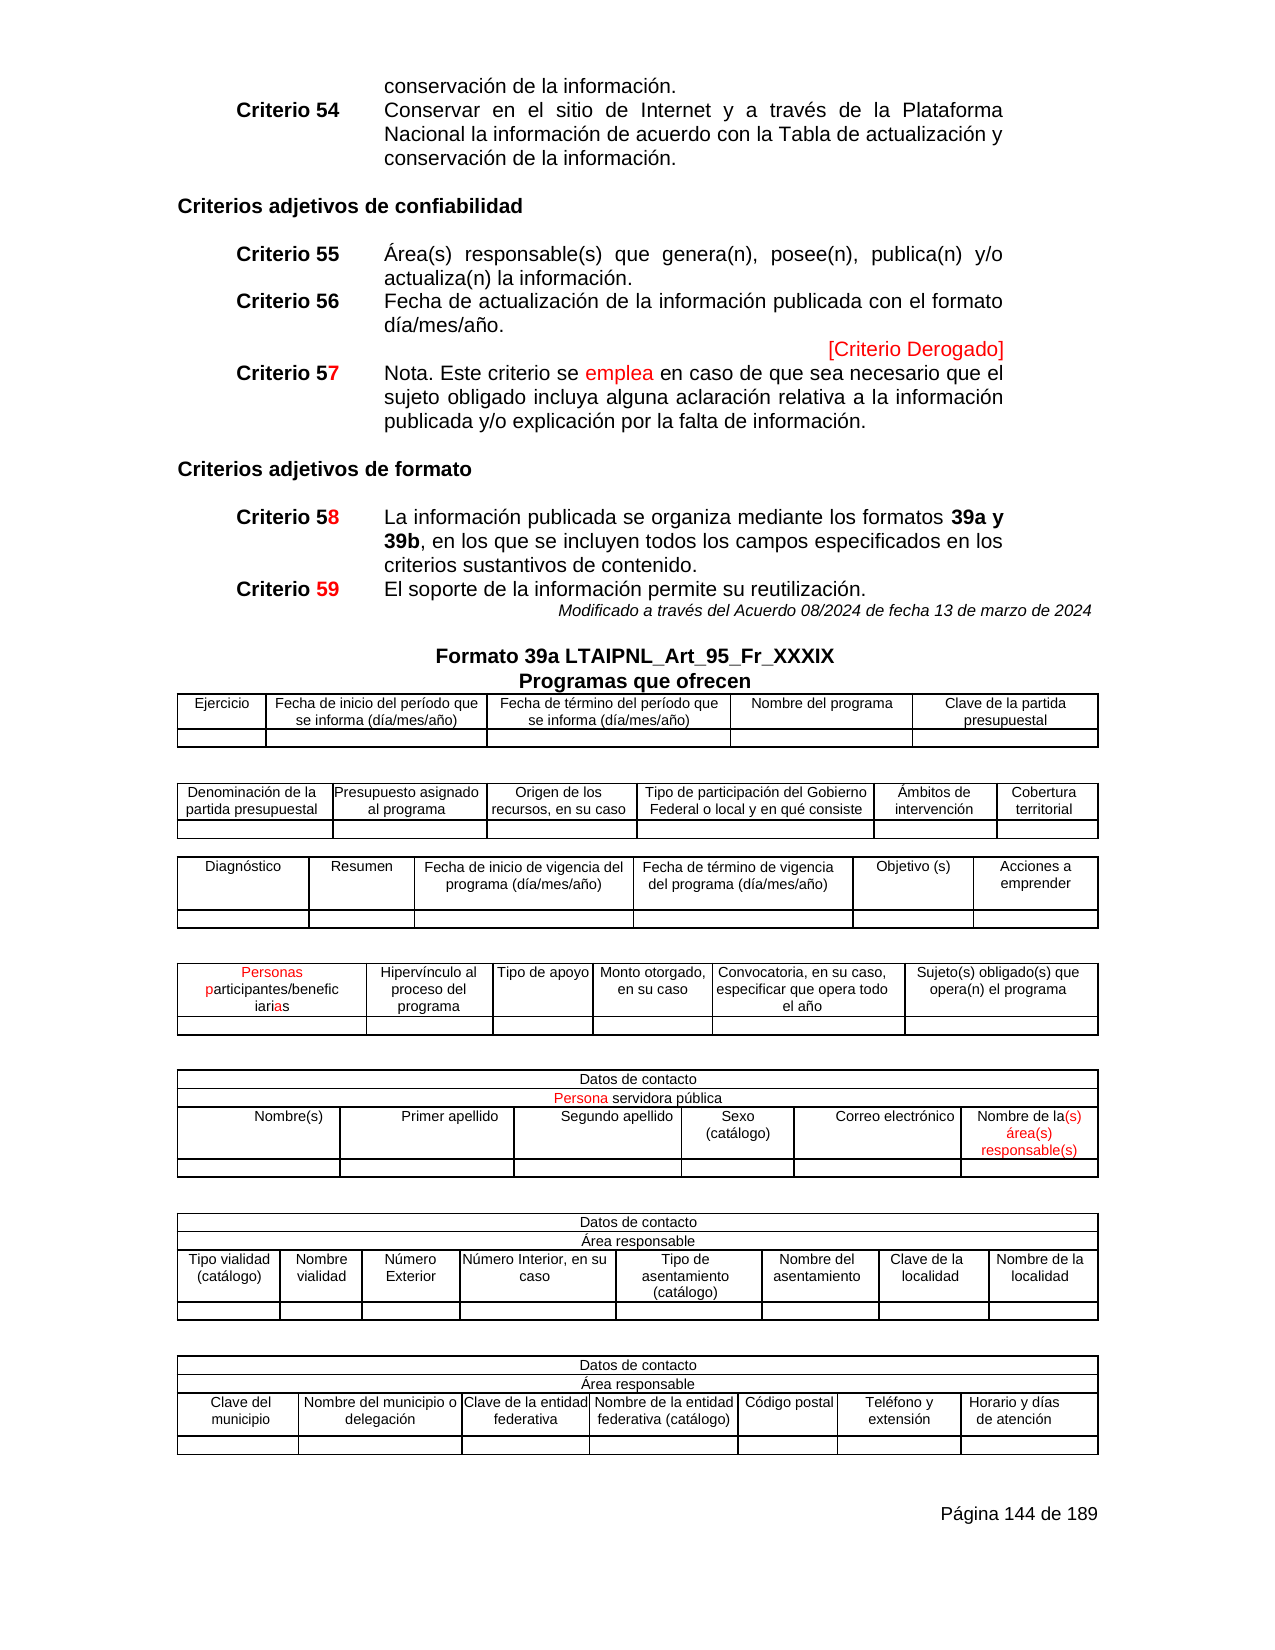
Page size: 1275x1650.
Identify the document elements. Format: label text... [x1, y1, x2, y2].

text Criterio 58 La información publicada se organiza mediante los formatos 39a y 39b, en los que se incluyen todos los campos especificados en los criterios sustantivos de contenido. [236, 505, 1004, 577]
table_cell Nombre vialidad [281, 1251, 361, 1301]
table_header Personas participantes/benefic iarias [178, 964, 366, 1016]
table_cell Nombre(s) [178, 1108, 339, 1158]
table_cell [854, 911, 973, 927]
table_cell [594, 1017, 712, 1034]
table_header Sujeto(s) obligado(s) que opera(n) el programa [906, 964, 1097, 1016]
table_cell Nombre de la(s) área(s) responsable(s) [962, 1108, 1097, 1158]
table_cell Teléfono y extensión [838, 1394, 960, 1435]
text conservación de la información. [236, 74, 1004, 98]
table_cell [178, 730, 265, 746]
table_cell Clave del municipio [178, 1394, 298, 1435]
table_cell [178, 1160, 339, 1176]
table_header Clave de la partida presupuestal [913, 695, 1097, 728]
table_cell Número Interior, en su caso [461, 1251, 615, 1301]
table_cell [488, 730, 730, 746]
table_cell [367, 1017, 492, 1034]
table_cell [178, 821, 332, 838]
table_cell Nombre de la entidad federativa (catálogo) [590, 1394, 737, 1435]
table_header Acciones a emprender [974, 858, 1097, 909]
table_cell [341, 1160, 513, 1176]
table_cell [299, 1437, 461, 1454]
text Criterios adjetivos de formato [177, 457, 1009, 481]
table_cell [739, 1437, 837, 1454]
table_header Hipervínculo al proceso del programa [367, 964, 492, 1016]
table_cell [178, 1017, 366, 1034]
table_header Origen de los recursos, en su caso [488, 784, 636, 819]
table_cell [682, 1160, 793, 1176]
table_cell Persona servidora pública [178, 1089, 1097, 1106]
table_cell Nombre de la localidad [990, 1251, 1097, 1301]
table_header Cobertura territorial [998, 784, 1097, 819]
table_cell Área responsable [178, 1232, 1097, 1249]
text Criterio 59 El soporte de la información permite su reutilización. [236, 577, 1004, 601]
table_cell [494, 1017, 592, 1034]
table_header Tipo de apoyo [494, 964, 592, 1016]
text Formato 39a LTAIPNL_Art_95_Fr_XXXIX [177, 644, 1093, 668]
table_header Datos de contacto [178, 1071, 1097, 1088]
table_cell Área responsable [178, 1375, 1097, 1392]
table_cell [334, 821, 486, 838]
table_cell Número Exterior [363, 1251, 459, 1301]
table_header Tipo de participación del Gobierno Federal o local y en qué consiste [638, 784, 873, 819]
table_cell [178, 1303, 279, 1319]
table_header Monto otorgado, en su caso [594, 964, 712, 1016]
table_cell [906, 1017, 1097, 1034]
table_header Ámbitos de intervención [875, 784, 996, 819]
table_cell [178, 1437, 298, 1454]
text Criterio 54 Conservar en el sitio de Internet y a través de la Plataforma Nacional la información de acuerdo con la Tabla de actualización y conservación de la información. [236, 98, 1004, 169]
table_cell [310, 911, 414, 927]
table_cell Clave de la localidad [880, 1251, 988, 1301]
table_cell Horario y días de atención [962, 1394, 1097, 1435]
table_cell [990, 1303, 1097, 1319]
table_cell [634, 911, 852, 927]
text Modificado a través del Acuerdo 08/2024 de fecha 13 de marzo de 2024 [177, 601, 1098, 620]
table_cell Tipo de asentamiento (catálogo) [617, 1251, 761, 1301]
table_cell [617, 1303, 761, 1319]
table_header Nombre del programa [731, 695, 912, 728]
table_cell [880, 1303, 988, 1319]
table_cell Nombre del asentamiento [763, 1251, 878, 1301]
text [Criterio Derogado] [236, 337, 1004, 361]
table_cell Primer apellido [341, 1108, 513, 1158]
table_header Ejercicio [178, 695, 265, 728]
table_header Objetivo (s) [854, 858, 973, 909]
table_cell [363, 1303, 459, 1319]
text Criterios adjetivos de confiabilidad [177, 193, 1009, 217]
table_cell [763, 1303, 878, 1319]
table_header Resumen [310, 858, 414, 909]
table_header Datos de contacto [178, 1214, 1097, 1231]
table_header Fecha de término del período que se informa (día/mes/año) [488, 695, 730, 728]
table_header Fecha de inicio del período que se informa (día/mes/año) [267, 695, 486, 728]
table_cell Clave de la entidad federativa [463, 1394, 589, 1435]
table_cell [913, 730, 1097, 746]
table_cell [638, 821, 873, 838]
table_cell [461, 1303, 615, 1319]
table_header Presupuesto asignado al programa [334, 784, 486, 819]
table_cell [731, 730, 912, 746]
table_cell Correo electrónico [795, 1108, 960, 1158]
table_cell Código postal [739, 1394, 837, 1435]
table_cell [875, 821, 996, 838]
table_cell [962, 1437, 1097, 1454]
table_cell [962, 1160, 1097, 1176]
table_cell [281, 1303, 361, 1319]
table_cell [713, 1017, 904, 1034]
table_cell [415, 911, 633, 927]
table_header Fecha de inicio de vigencia del programa (día/mes/año) [415, 858, 633, 909]
table_cell Segundo apellido [515, 1108, 681, 1158]
text Criterio 55 Área(s) responsable(s) que genera(n), posee(n), publica(n) y/o actualiza(n) la información. [236, 241, 1004, 289]
table_cell Tipo vialidad (catálogo) [178, 1251, 279, 1301]
text Programas que ofrecen [177, 669, 1093, 693]
table_cell [515, 1160, 681, 1176]
text Criterio 57 Nota. Este criterio se emplea en caso de que sea necesario que el sujeto obligado incluya alguna aclaración relativa a la información publicada y/o explicación por la falta de información. [236, 361, 1004, 433]
table_header Denominación de la partida presupuestal [178, 784, 332, 819]
table_header Diagnóstico [178, 858, 308, 909]
table_header Convocatoria, en su caso, especificar que opera todo el año [713, 964, 904, 1016]
table_header Fecha de término de vigencia del programa (día/mes/año) [634, 858, 852, 909]
table_cell [267, 730, 486, 746]
table_cell [838, 1437, 960, 1454]
table_cell [795, 1160, 960, 1176]
table_header Datos de contacto [178, 1357, 1097, 1374]
table_cell [488, 821, 636, 838]
table_cell [998, 821, 1097, 838]
table_cell [590, 1437, 737, 1454]
table_cell [974, 911, 1097, 927]
table_cell [178, 911, 308, 927]
text Criterio 56 Fecha de actualización de la información publicada con el formato día/mes/año. [236, 289, 1004, 337]
table_cell [463, 1437, 589, 1454]
table_cell Nombre del municipio o delegación [299, 1394, 461, 1435]
table_cell Sexo (catálogo) [682, 1108, 793, 1158]
